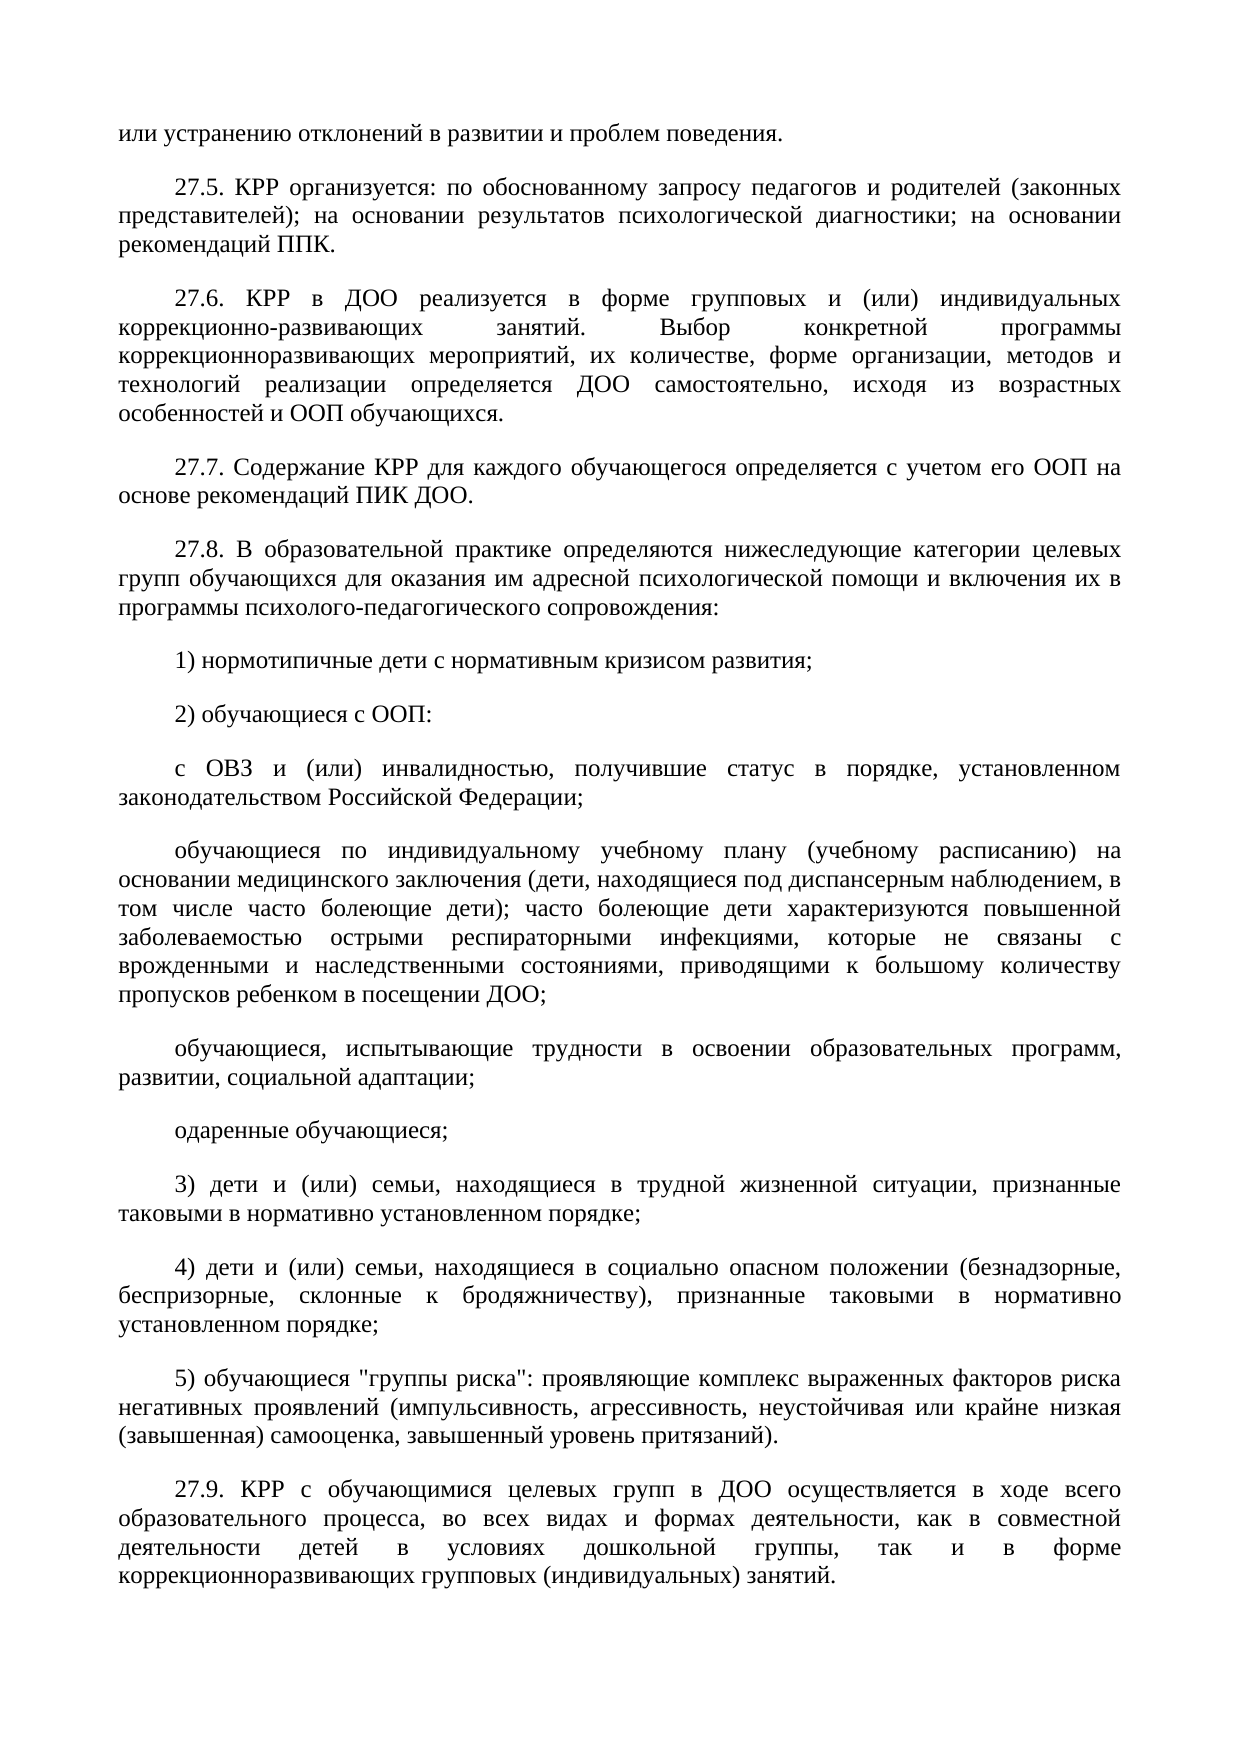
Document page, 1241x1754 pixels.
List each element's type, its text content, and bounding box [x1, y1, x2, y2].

text обучающиеся по индивидуальному учебному плану (учебному расписанию) на основании медицинского заключения (дети, находящиеся под диспансерным наблюдением, в том числе часто болеющие дети); часто болеющие дети характеризуются повышенной заболеваемостью острыми респираторными инфекциями, которые не связаны с врожденными и наследственными состояниями, приводящими к большому количеству пропусков ребенком в посещении ДОО; [118, 836, 1122, 1008]
text обучающиеся, испытывающие трудности в освоении образовательных программ, развитии, социальной адаптации; [118, 1033, 1122, 1091]
text 2) обучающиеся с ООП: [118, 699, 1122, 728]
text или устранению отклонений в развитии и проблем поведения. [118, 118, 1122, 147]
text 27.6. КРР в ДОО реализуется в форме групповых и (или) индивидуальных коррекционно-развивающих занятий. Выбор конкретной программы коррекционноразвивающих мероприятий, их количестве, форме организации, методов и технологий реализации определяется ДОО самостоятельно, исходя из возрастных особенностей и ООП обучающихся. [118, 283, 1122, 427]
text 27.8. В образовательной практике определяются нижеследующие категории целевых групп обучающихся для оказания им адресной психологической помощи и включения их в программы психолого-педагогического сопровождения: [118, 534, 1122, 621]
text 3) дети и (или) семьи, находящиеся в трудной жизненной ситуации, признанные таковыми в нормативно установленном порядке; [118, 1169, 1122, 1227]
text с ОВЗ и (или) инвалидностью, получившие статус в порядке, установленном законодательством Российской Федерации; [118, 753, 1122, 811]
text 27.9. КРР с обучающимися целевых групп в ДОО осуществляется в ходе всего образовательного процесса, во всех видах и формах деятельности, как в совместной деятельности детей в условиях дошкольной группы, так и в форме коррекционноразвивающих групповых (индивидуальных) занятий. [118, 1474, 1122, 1589]
text 5) обучающиеся "группы риска": проявляющие комплекс выраженных факторов риска негативных проявлений (импульсивность, агрессивность, неустойчивая или крайне низкая (завышенная) самооценка, завышенный уровень притязаний). [118, 1363, 1122, 1449]
text 1) нормотипичные дети с нормативным кризисом развития; [118, 646, 1122, 674]
text 27.7. Содержание КРР для каждого обучающегося определяется с учетом его ООП на основе рекомендаций ПИК ДОО. [118, 452, 1122, 509]
text одаренные обучающиеся; [118, 1116, 1122, 1144]
text 4) дети и (или) семьи, находящиеся в социально опасном положении (безнадзорные, беспризорные, склонные к бродяжничеству), признанные таковыми в нормативно установленном порядке; [118, 1252, 1122, 1338]
text 27.5. КРР организуется: по обоснованному запросу педагогов и родителей (законных представителей); на основании результатов психологической диагностики; на основании рекомендаций ППК. [118, 172, 1122, 258]
